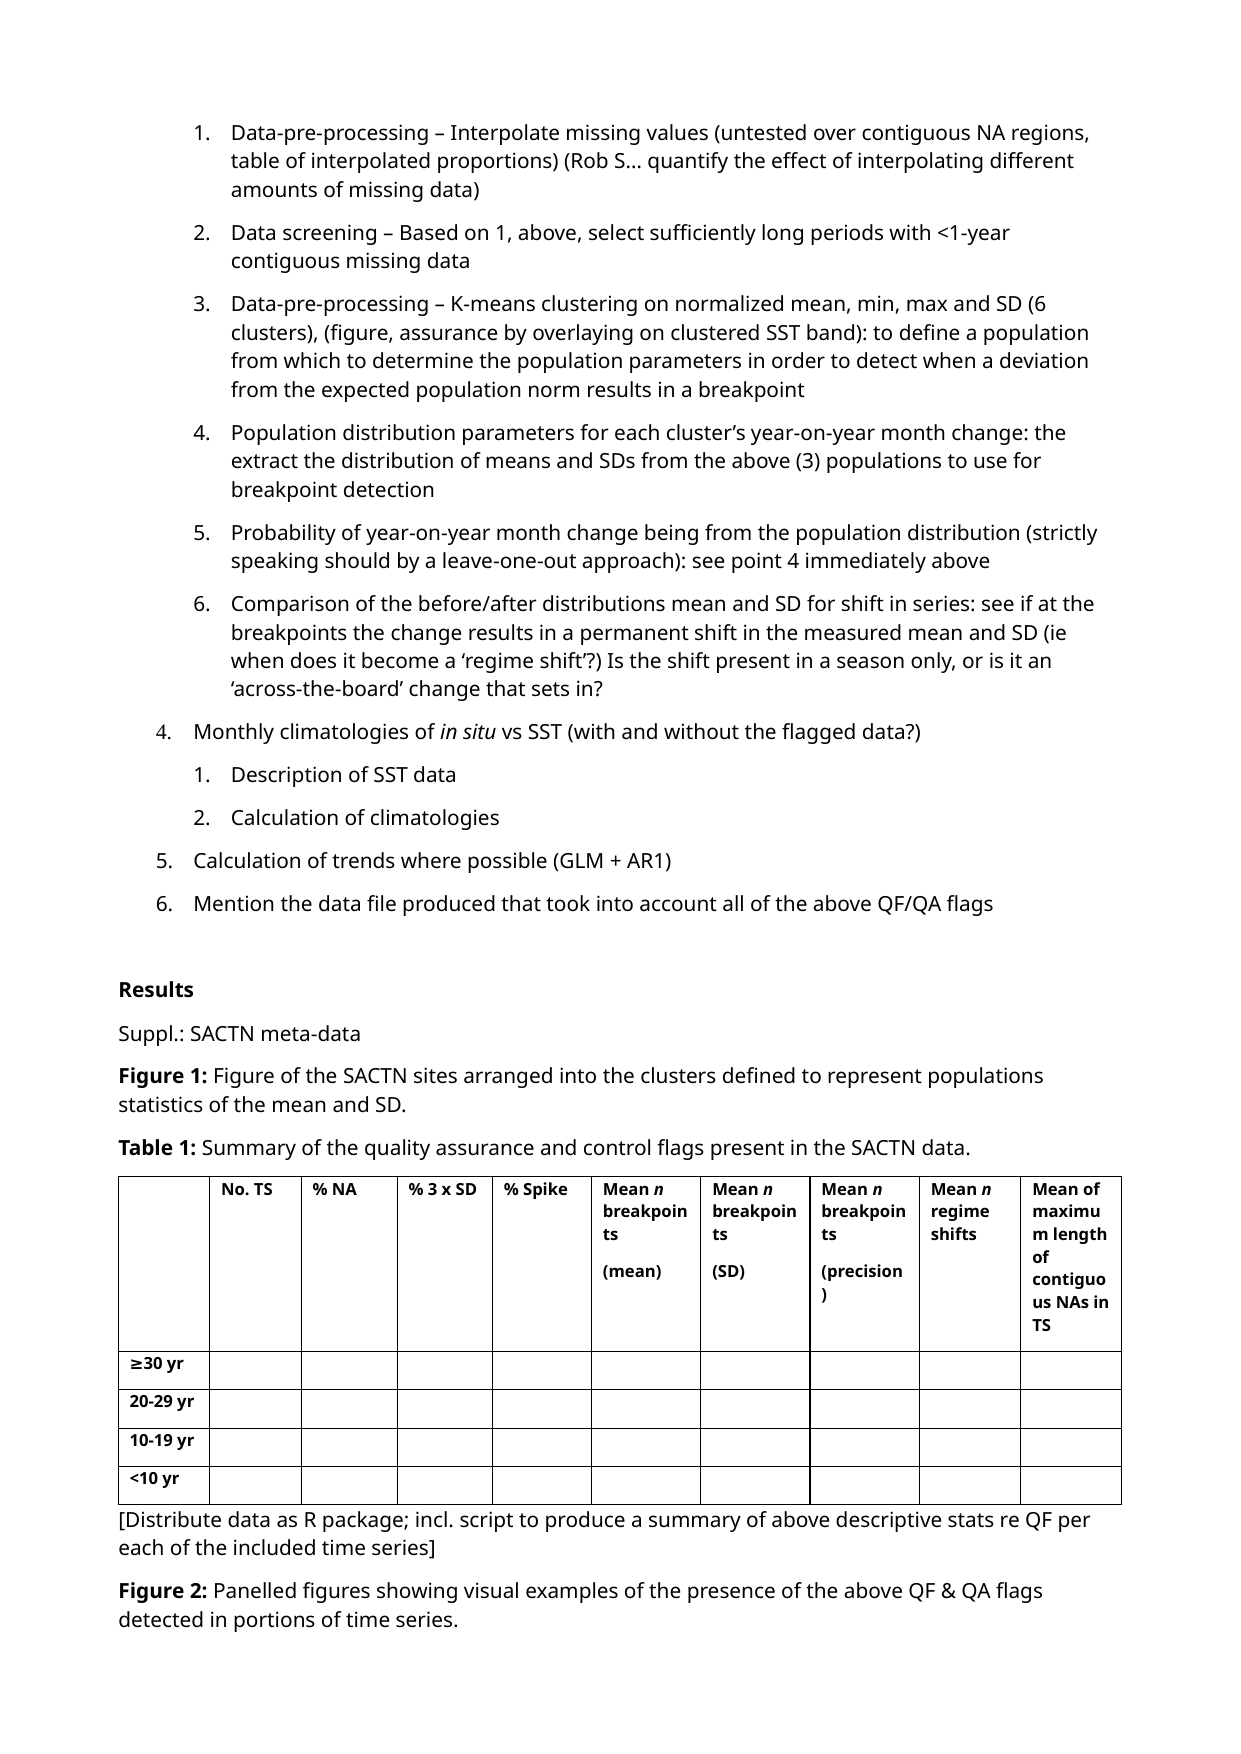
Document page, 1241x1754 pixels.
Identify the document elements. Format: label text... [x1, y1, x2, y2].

table_cell [210, 1352, 301, 1389]
table_cell [701, 1390, 809, 1427]
table_header Mean n breakpoints (precision) [811, 1177, 919, 1351]
table_cell [592, 1352, 700, 1389]
list Description of SST data [193, 761, 1122, 789]
table_header Mean of maximum length of contiguous NAs in TS [1021, 1177, 1121, 1351]
table_cell [920, 1352, 1020, 1389]
table_cell 20-29 yr [119, 1390, 209, 1427]
table_cell [210, 1429, 301, 1466]
table_cell [811, 1429, 919, 1466]
list Data screening – Based on 1, above, select sufficiently long periods with <1-year contiguous missing data [193, 218, 1122, 275]
table_cell [398, 1390, 492, 1427]
table_header Mean n breakpoints (mean) [592, 1177, 700, 1351]
table_cell [398, 1467, 492, 1504]
table_cell [592, 1429, 700, 1466]
table_cell [592, 1467, 700, 1504]
table_cell [1021, 1467, 1121, 1504]
table_header % 3 x SD [398, 1177, 492, 1351]
text Table 1: Summary of the quality assurance and control flags present in the SACTN data. [118, 1133, 1122, 1162]
table_header [119, 1177, 209, 1351]
table_cell [398, 1429, 492, 1466]
table_cell [920, 1467, 1020, 1504]
table_cell [493, 1352, 591, 1389]
subtitle Results [118, 976, 1122, 1004]
table_cell <10 yr [119, 1467, 209, 1504]
table_cell [302, 1429, 397, 1466]
text Figure 2: Panelled figures showing visual examples of the presence of the above QF & QA flags detected in portions of time series. [118, 1577, 1122, 1633]
table_cell [811, 1390, 919, 1427]
table_cell [920, 1390, 1020, 1427]
table_header No. TS [210, 1177, 301, 1351]
list Calculation of climatologies [193, 803, 1122, 832]
table_cell [302, 1467, 397, 1504]
table_cell [1021, 1429, 1121, 1466]
table_cell 10-19 yr [119, 1429, 209, 1466]
table_cell [302, 1352, 397, 1389]
table_cell [210, 1467, 301, 1504]
list Comparison of the before/after distributions mean and SD for shift in series: see if at the breakpoints the change results in a permanent shift in the measured mean and SD (ie when does it become a ‘regime shift’?) Is the shift present in a season only, or is it an ‘across-the-board’ change that sets in? [193, 589, 1122, 703]
table_cell [701, 1467, 809, 1504]
list Data-pre-processing – K-means clustering on normalized mean, min, max and SD (6 clusters), (figure, assurance by overlaying on clustered SST band): to define a population from which to determine the population parameters in order to detect when a deviation from the expected population norm results in a breakpoint [193, 289, 1122, 403]
list Calculation of trends where possible (GLM + AR1) [156, 847, 1122, 875]
table_cell [811, 1352, 919, 1389]
list Probability of year-on-year month change being from the population distribution (strictly speaking should by a leave-one-out approach): see point 4 immediately above [193, 518, 1122, 574]
table_header Mean n breakpoints (SD) [701, 1177, 809, 1351]
table_cell [592, 1390, 700, 1427]
table_cell [210, 1390, 301, 1427]
list Data-pre-processing – Interpolate missing values (untested over contiguous NA regions, table of interpolated proportions) (Rob S… quantify the effect of interpolating different amounts of missing data) [193, 118, 1122, 203]
table_cell [302, 1390, 397, 1427]
table_cell [493, 1390, 591, 1427]
list Mention the data file produced that took into account all of the above QF/QA flags [156, 889, 1122, 918]
table_cell ≥30 yr [119, 1352, 209, 1389]
text Figure 1: Figure of the SACTN sites arranged into the clusters defined to represent populations statistics of the mean and SD. [118, 1062, 1122, 1118]
table_header % NA [302, 1177, 397, 1351]
text [Distribute data as R package; incl. script to produce a summary of above descriptive stats re QF per each of the included time series] [118, 1505, 1122, 1562]
table_cell [1021, 1352, 1121, 1389]
table_cell [701, 1429, 809, 1466]
table_cell [398, 1352, 492, 1389]
table_cell [493, 1429, 591, 1466]
table_cell [701, 1352, 809, 1389]
subtitle Suppl.: SACTN meta-data [118, 1019, 1122, 1047]
list Population distribution parameters for each cluster’s year-on-year month change: the extract the distribution of means and SDs from the above (3) populations to use for breakpoint detection [193, 418, 1122, 503]
table_cell [1021, 1390, 1121, 1427]
table_cell [811, 1467, 919, 1504]
table_cell [493, 1467, 591, 1504]
table_header Mean n regime shifts [920, 1177, 1020, 1351]
list Monthly climatologies of in situ vs SST (with and without the flagged data?) [156, 717, 1122, 746]
table_header % Spike [493, 1177, 591, 1351]
table_cell [920, 1429, 1020, 1466]
